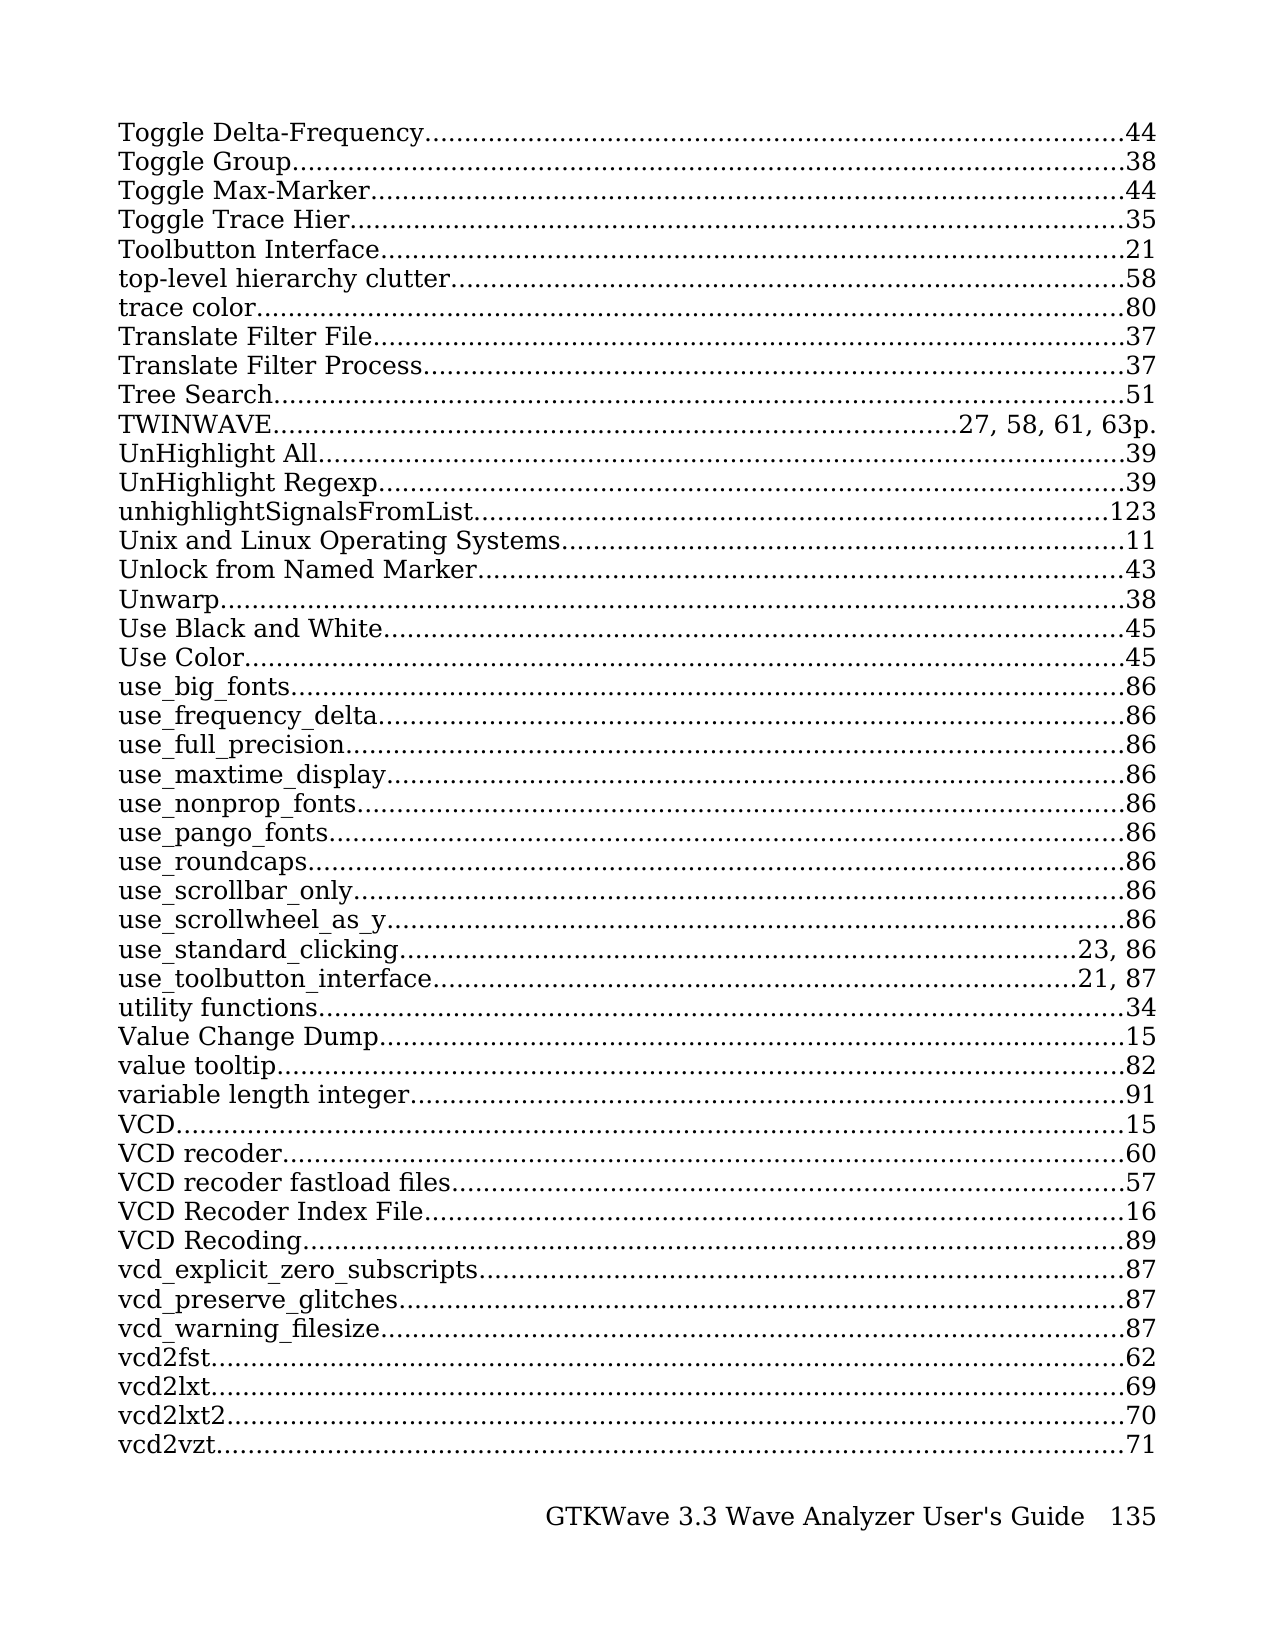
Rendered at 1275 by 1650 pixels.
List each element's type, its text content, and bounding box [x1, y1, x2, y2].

text use_standard_clicking 23, 86 [118, 935, 1157, 964]
text UnHighlight All 39 [118, 439, 1157, 468]
text vcd_preserve_glitches 87 [118, 1285, 1157, 1314]
text use_frequency_delta 86 [118, 701, 1157, 731]
text use_scrollbar_only 86 [118, 876, 1157, 906]
text Toggle Max-Marker 44 [118, 176, 1157, 206]
text VCD 15 [118, 1110, 1157, 1139]
text Toggle Delta-Frequency 44 [118, 118, 1157, 147]
text use_scrollwheel_as_y 86 [118, 906, 1157, 935]
text TWINWAVE 27, 58, 61, 63p. [118, 410, 1157, 439]
text Toggle Group 38 [118, 147, 1157, 176]
text use_pango_fonts 86 [118, 818, 1157, 847]
text Value Change Dump 15 [118, 1022, 1157, 1051]
text use_nonprop_fonts 86 [118, 789, 1157, 818]
text unhighlightSignalsFromList 123 [118, 497, 1157, 526]
text Use Color 45 [118, 643, 1157, 672]
text vcd_warning_filesize 87 [118, 1314, 1157, 1343]
text use_toolbutton_interface 21, 87 [118, 964, 1157, 993]
text Toolbutton Interface 21 [118, 235, 1157, 264]
text VCD Recoding 89 [118, 1226, 1157, 1256]
text trace color 80 [118, 293, 1157, 322]
text Translate Filter File 37 [118, 322, 1157, 351]
text vcd2vzt 71 [118, 1431, 1157, 1460]
text vcd_explicit_zero_subscripts 87 [118, 1256, 1157, 1285]
text use_maxtime_display 86 [118, 760, 1157, 789]
text top-level hierarchy clutter 58 [118, 264, 1157, 293]
text Toggle Trace Hier 35 [118, 206, 1157, 235]
text use_full_precision 86 [118, 731, 1157, 760]
text Unix and Linux Operating Systems 11 [118, 526, 1157, 556]
text value tooltip 82 [118, 1051, 1157, 1081]
text Translate Filter Process 37 [118, 351, 1157, 381]
text vcd2fst 62 [118, 1343, 1157, 1372]
text variable length integer 91 [118, 1081, 1157, 1110]
text use_roundcaps 86 [118, 847, 1157, 876]
text vcd2lxt2 70 [118, 1401, 1157, 1431]
text Tree Search 51 [118, 381, 1157, 410]
text UnHighlight Regexp 39 [118, 468, 1157, 497]
text VCD recoder fastload files 57 [118, 1168, 1157, 1197]
text Unlock from Named Marker 43 [118, 556, 1157, 585]
text utility functions 34 [118, 993, 1157, 1022]
text VCD Recoder Index File 16 [118, 1197, 1157, 1226]
text Use Black and White 45 [118, 614, 1157, 643]
text Unwarp 38 [118, 585, 1157, 614]
text use_big_fonts 86 [118, 672, 1157, 701]
text vcd2lxt 69 [118, 1372, 1157, 1401]
text VCD recoder 60 [118, 1139, 1157, 1168]
